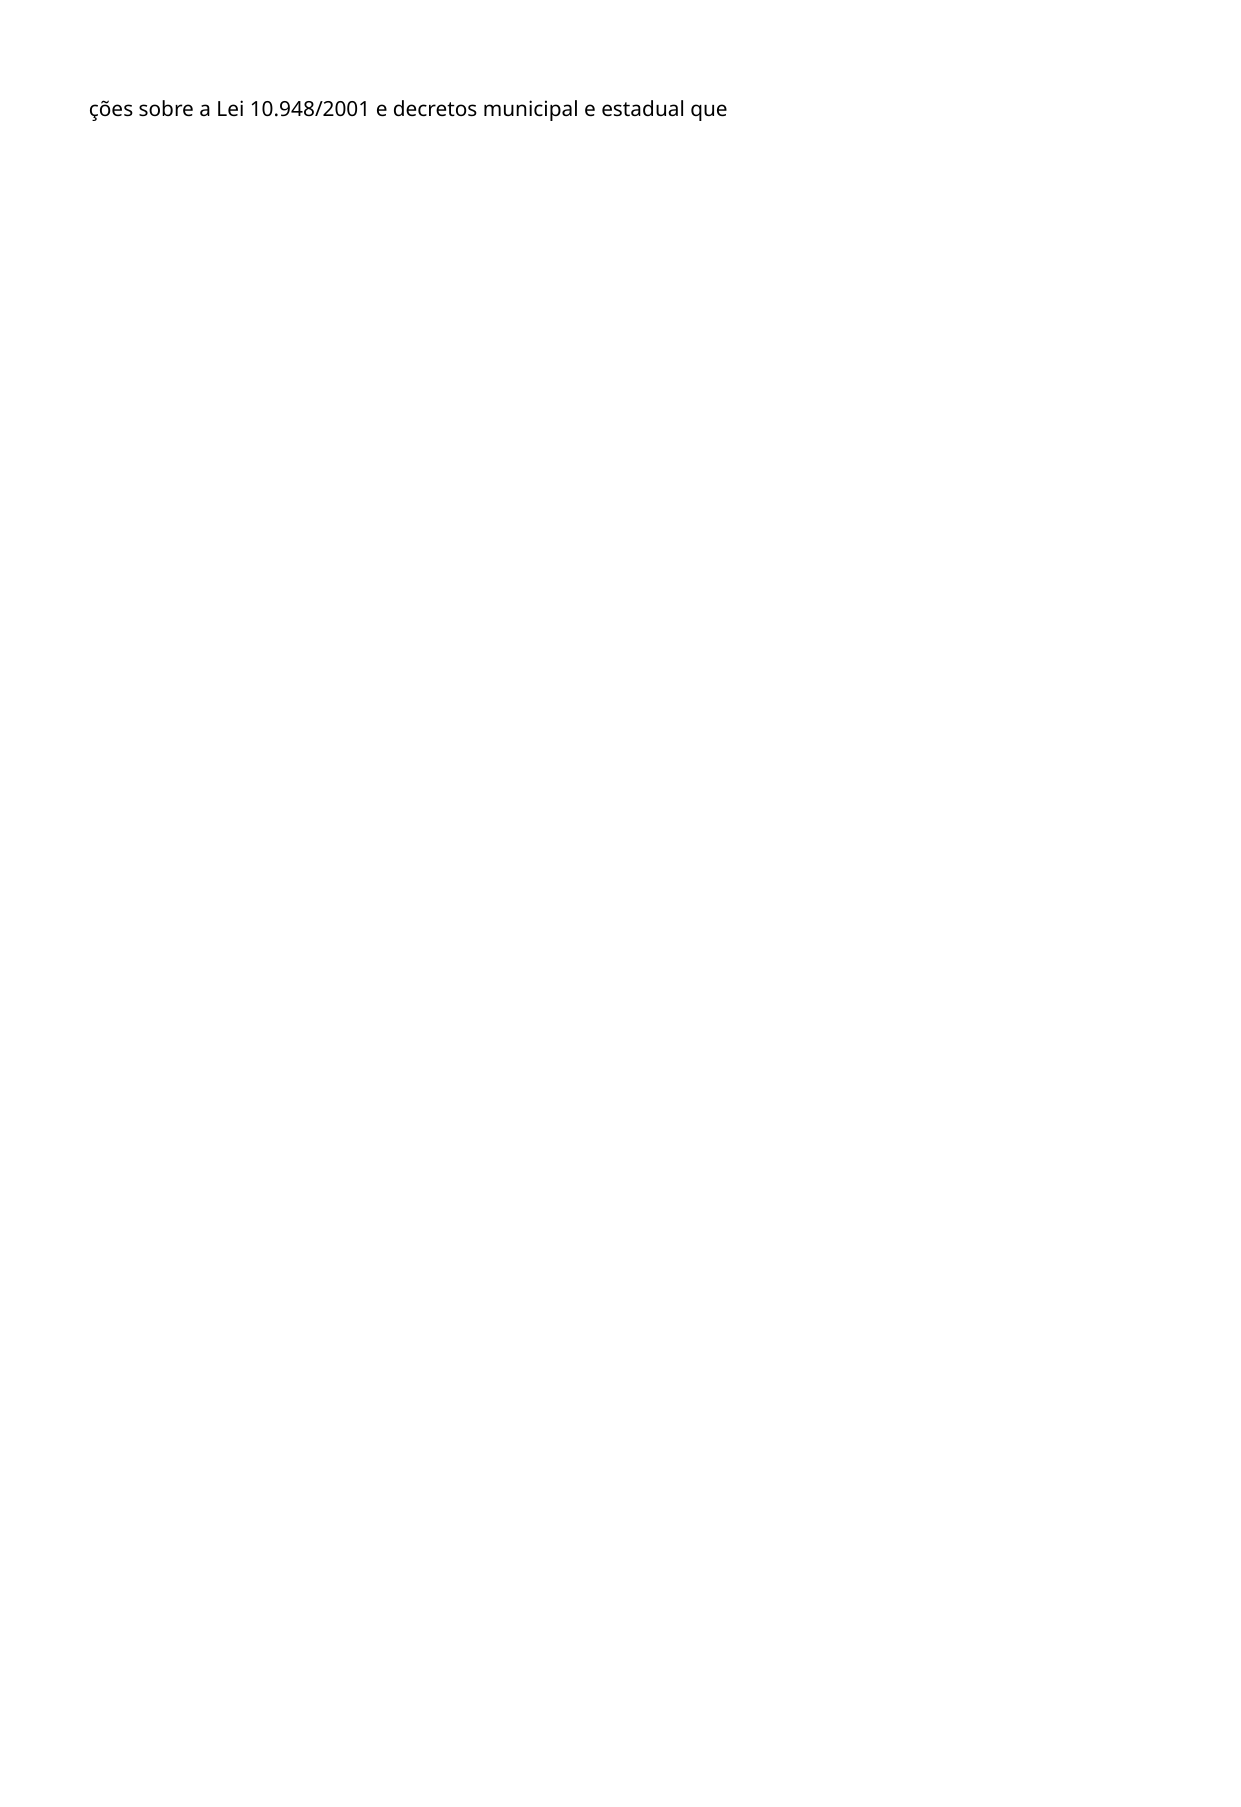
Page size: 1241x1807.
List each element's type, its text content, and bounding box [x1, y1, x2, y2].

text ções sobre a Lei 10.948/2001 e decretos municipal e estadual que [89, 94, 1158, 122]
